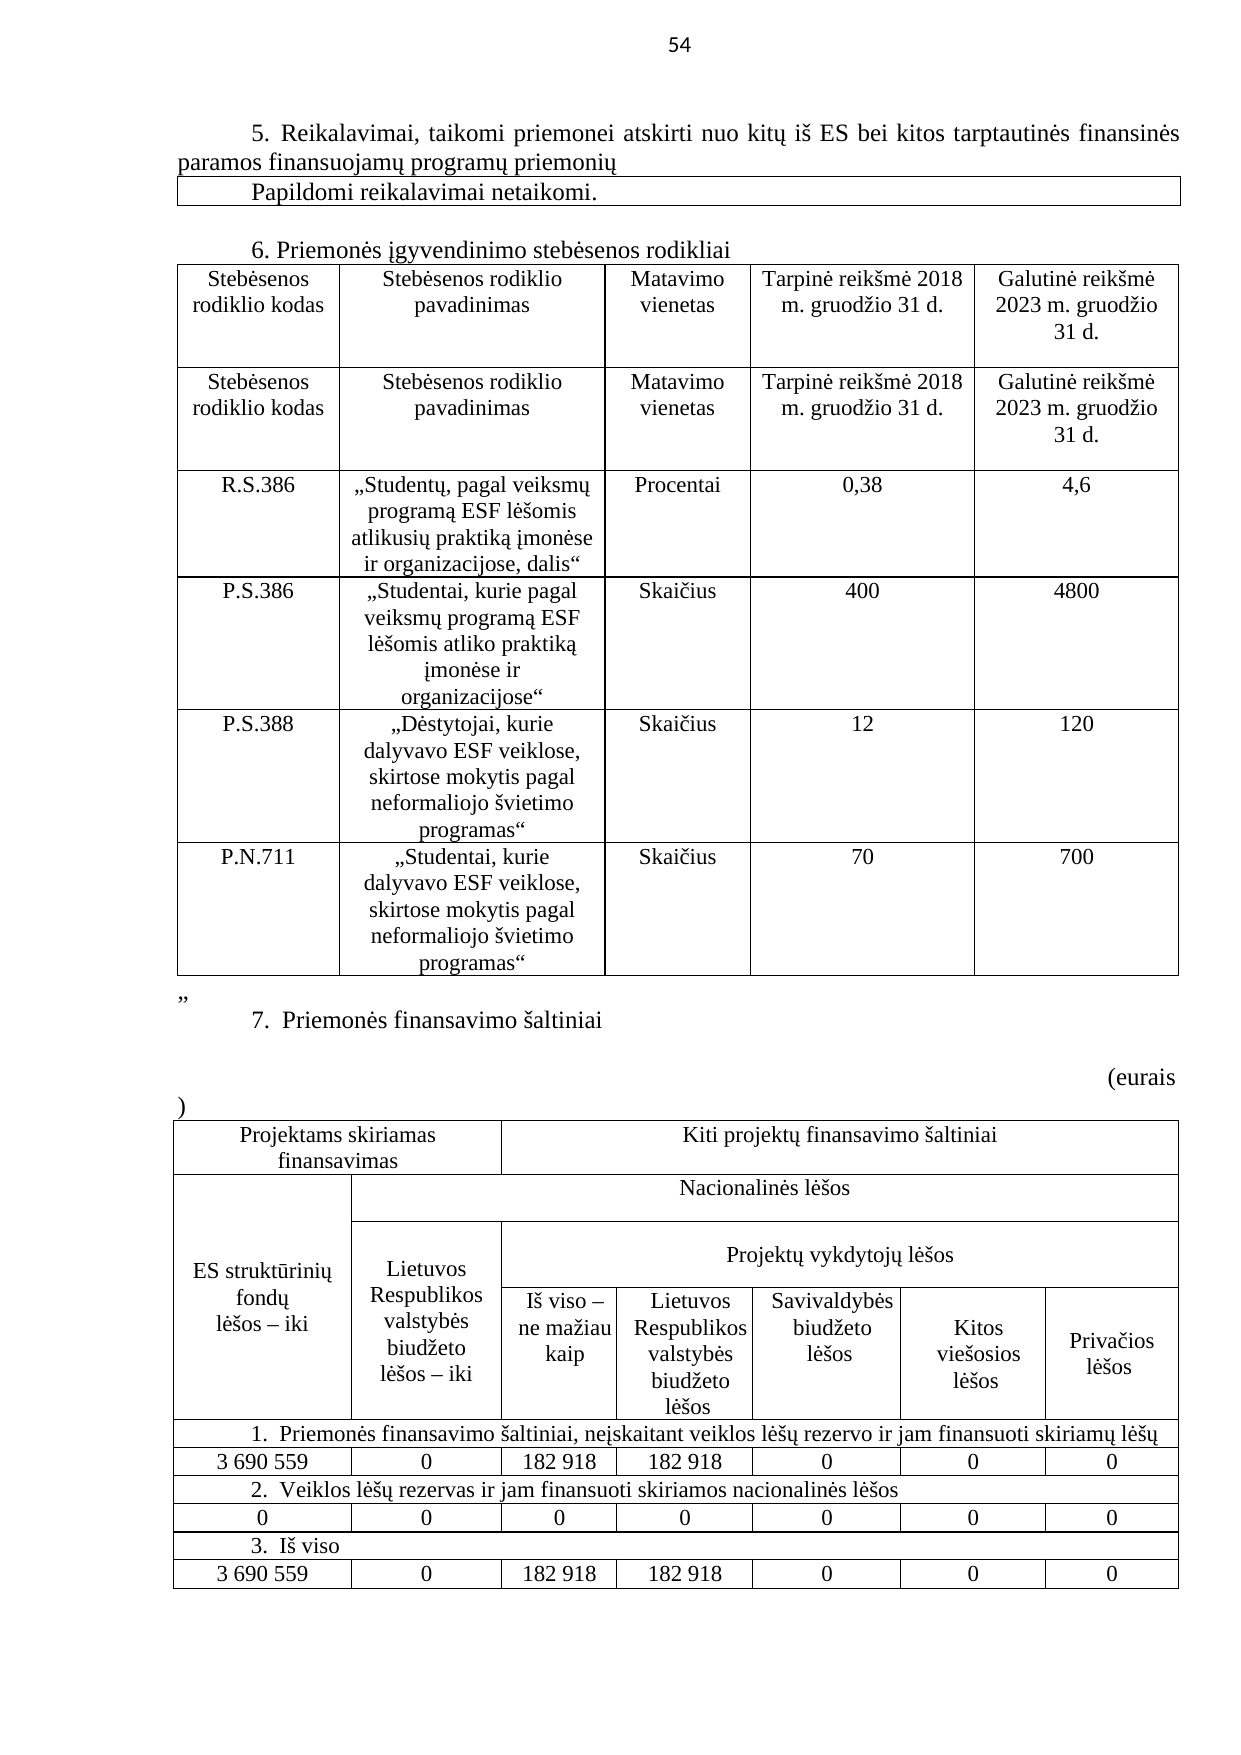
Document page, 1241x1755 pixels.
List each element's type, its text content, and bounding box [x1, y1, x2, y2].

table_cell Tarpinė reikšmė 2018 m. gruodžio 31 d. [751, 368, 974, 470]
table_cell 1. Priemonės finansavimo šaltiniai, neįskaitant veiklos lėšų rezervo ir jam finansuoti skiriamų lėšų [174, 1420, 1178, 1447]
table_cell 2. Veiklos lėšų rezervas ir jam finansuoti skiriamos nacionalinės lėšos [174, 1476, 1178, 1503]
table_cell 4800 [975, 578, 1178, 709]
table_cell Procentai [606, 471, 750, 576]
text 7. Priemonės finansavimo šaltiniai [251, 1005, 1181, 1033]
table_header Kiti projektų finansavimo šaltiniai [502, 1121, 1178, 1173]
table_cell 70 [751, 843, 974, 975]
table_cell 120 [975, 710, 1178, 842]
table_cell Skaičius [606, 843, 750, 975]
table_cell 4,6 [975, 471, 1178, 576]
table_header Stebėsenos rodiklio pavadinimas [340, 265, 604, 367]
table_header Projektams skiriamas finansavimas [174, 1121, 501, 1173]
table_cell P.N.711 [178, 843, 339, 975]
table_cell 0 [753, 1504, 900, 1531]
table_cell Galutinė reikšmė 2023 m. gruodžio 31 d. [975, 368, 1178, 470]
table_cell 12 [751, 710, 974, 842]
table_header Matavimo vienetas [606, 265, 750, 367]
table_cell 0,38 [751, 471, 974, 576]
table_cell 0 [617, 1504, 752, 1531]
table_cell ES struktūrinių fondų lėšos – iki [174, 1175, 351, 1419]
table_cell 3. Iš viso [174, 1533, 1178, 1559]
table_cell 0 [174, 1504, 351, 1531]
table_cell 3 690 559 [174, 1560, 351, 1587]
table_cell 0 [502, 1504, 616, 1531]
table_cell 700 [975, 843, 1178, 975]
table_cell Projektų vykdytojų lėšos [502, 1222, 1178, 1287]
table_cell 0 [753, 1448, 900, 1475]
table_cell 182 918 [502, 1560, 616, 1587]
table_cell „Studentai, kurie pagal veiksmų programą ESF lėšomis atliko praktiką įmonėse ir organizacijose“ [340, 578, 604, 709]
table_cell P.S.386 [178, 578, 339, 709]
text 6. Priemonės įgyvendinimo stebėsenos rodikliai [177, 235, 1181, 264]
text „ [177, 976, 1181, 1005]
table_cell 400 [751, 578, 974, 709]
text 5. Reikalavimai, taikomi priemonei atskirti nuo kitų iš ES bei kitos tarptautinės finansinės paramos finansuojamų programų priemonių [177, 118, 1181, 176]
table_cell Savivaldybės biudžeto lėšos [753, 1288, 900, 1419]
table_cell 3 690 559 [174, 1448, 351, 1475]
table_header Galutinė reikšmė 2023 m. gruodžio 31 d. [975, 265, 1178, 367]
table_cell 182 918 [617, 1448, 752, 1475]
table_cell Skaičius [606, 710, 750, 842]
table_cell P.S.388 [178, 710, 339, 842]
table_cell 0 [901, 1448, 1045, 1475]
table_cell R.S.386 [178, 471, 339, 576]
table_cell „Dėstytojai, kurie dalyvavo ESF veiklose, skirtose mokytis pagal neformaliojo švietimo programas“ [340, 710, 604, 842]
text (eurais) [177, 1062, 1181, 1120]
table_cell 0 [1046, 1448, 1178, 1475]
table_header Papildomi reikalavimai netaikomi. [178, 177, 1180, 205]
table_cell Stebėsenos rodiklio pavadinimas [340, 368, 604, 470]
table_cell 0 [352, 1504, 501, 1531]
table_cell 0 [352, 1448, 501, 1475]
table_cell Privačios lėšos [1046, 1288, 1178, 1419]
table_cell Stebėsenos rodiklio kodas [178, 368, 339, 470]
table_cell „Studentai, kurie dalyvavo ESF veiklose, skirtose mokytis pagal neformaliojo švietimo programas“ [340, 843, 604, 975]
table_cell 0 [1046, 1560, 1178, 1587]
table_cell 182 918 [502, 1448, 616, 1475]
table_header Tarpinė reikšmė 2018 m. gruodžio 31 d. [751, 265, 974, 367]
table_cell Matavimo vienetas [606, 368, 750, 470]
table_cell Iš viso – ne mažiau kaip [502, 1288, 616, 1419]
table_cell 0 [1046, 1504, 1178, 1531]
table_cell 0 [901, 1504, 1045, 1531]
table_header Stebėsenos rodiklio kodas [178, 265, 339, 367]
table_cell 0 [901, 1560, 1045, 1587]
table_cell Lietuvos Respublikos valstybės biudžeto lėšos [617, 1288, 752, 1419]
table_cell Nacionalinės lėšos [352, 1175, 1178, 1221]
table_cell 0 [753, 1560, 900, 1587]
table_cell 0 [352, 1560, 501, 1587]
table_cell Skaičius [606, 578, 750, 709]
table_cell 182 918 [617, 1560, 752, 1587]
table_cell Kitos viešosios lėšos [901, 1288, 1045, 1419]
table_cell Lietuvos Respublikos valstybės biudžeto lėšos – iki [352, 1222, 501, 1419]
table_cell „Studentų, pagal veiksmų programą ESF lėšomis atlikusių praktiką įmonėse ir organizacijose, dalis“ [340, 471, 604, 576]
